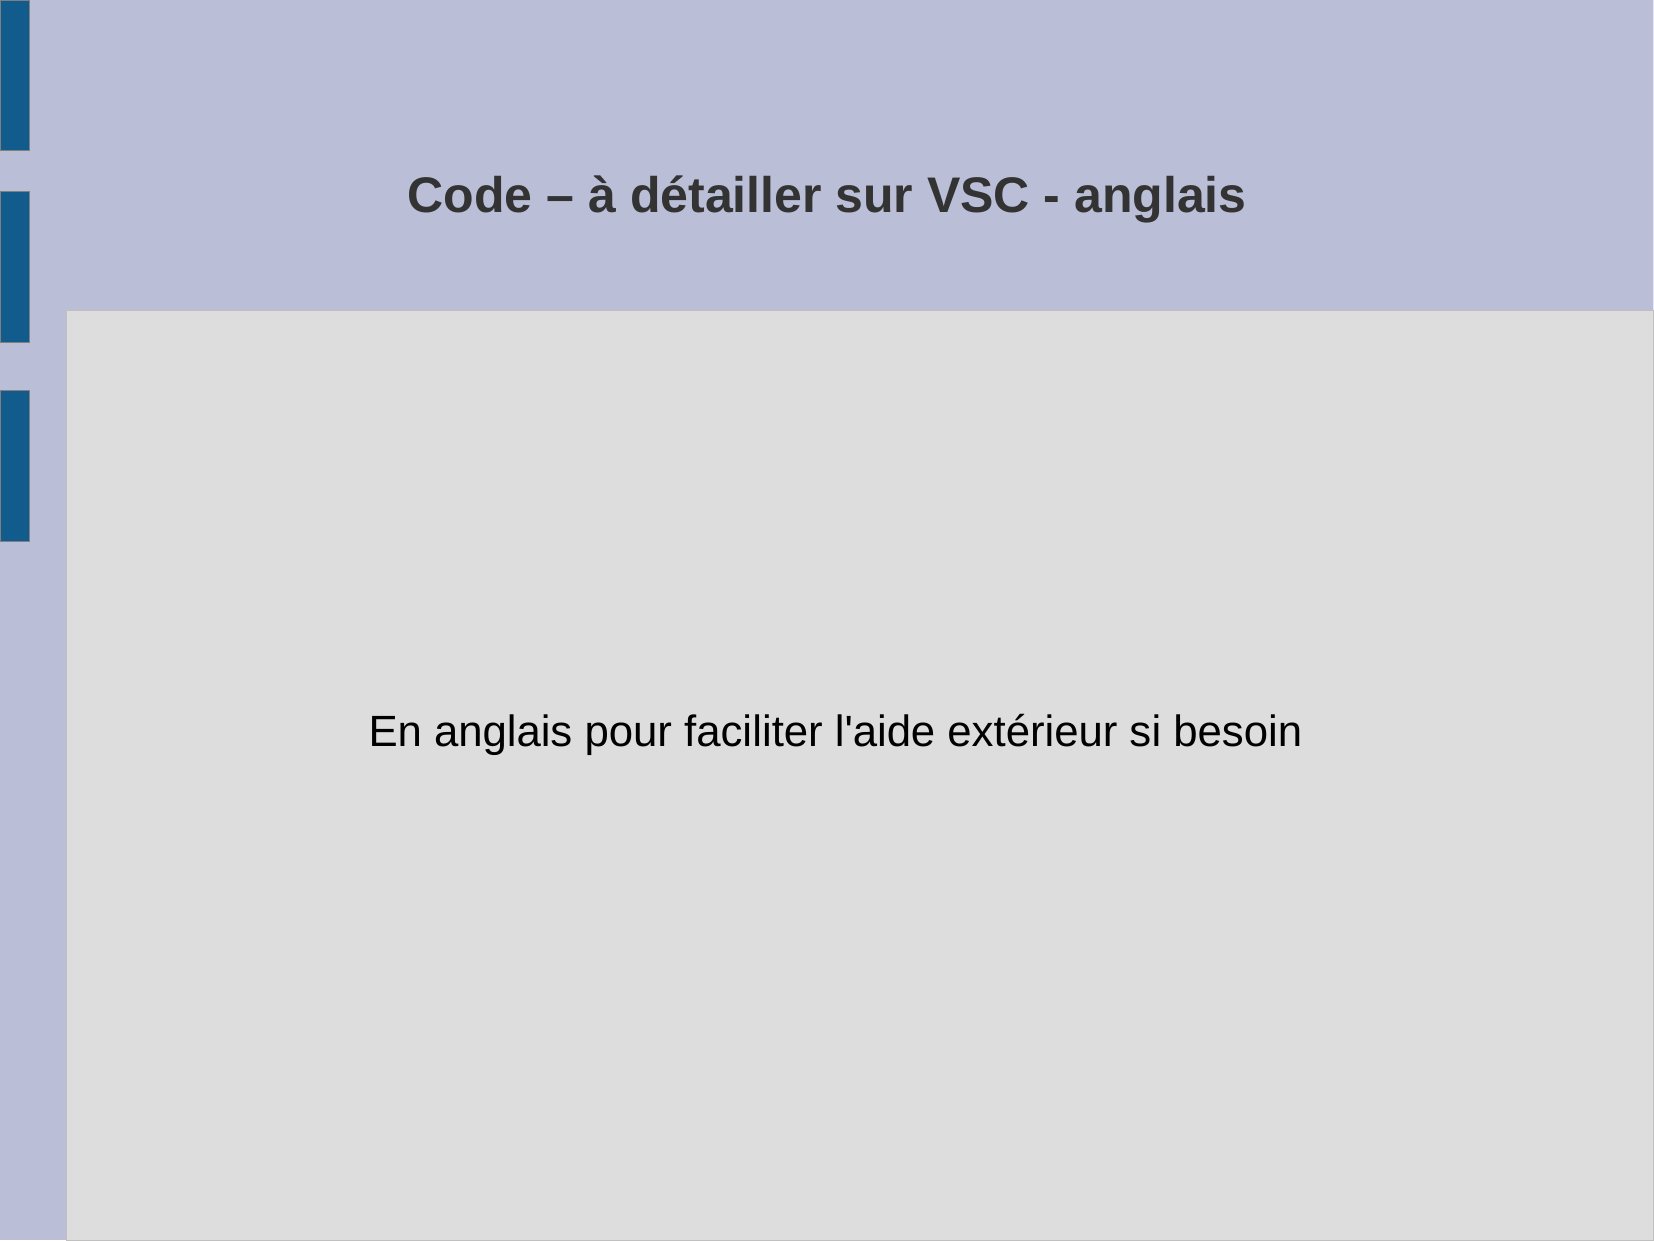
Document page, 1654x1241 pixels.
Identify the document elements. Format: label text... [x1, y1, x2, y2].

list En anglais pour faciliter l'aide extérieur si besoin [129, 707, 1542, 756]
title Code – à détailler sur VSC - anglais [121, 91, 1534, 299]
